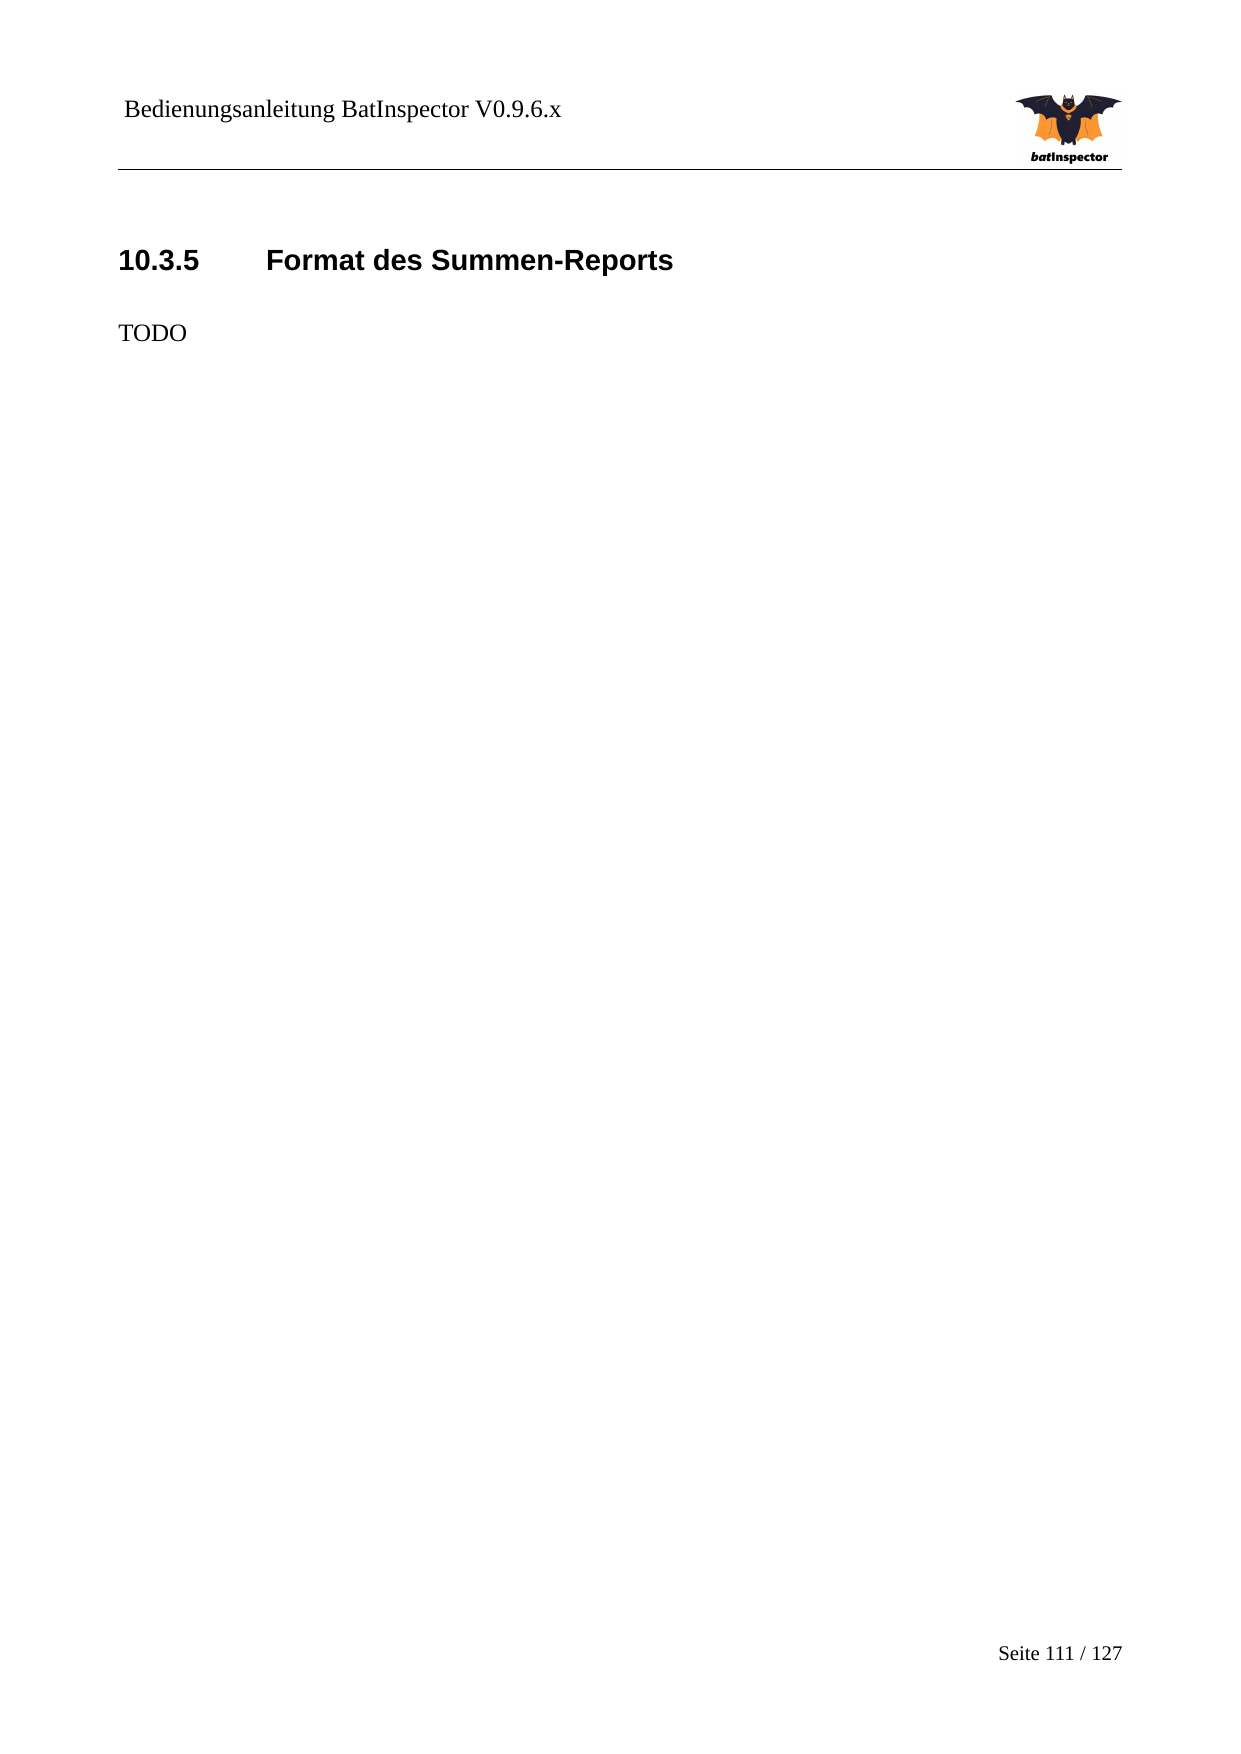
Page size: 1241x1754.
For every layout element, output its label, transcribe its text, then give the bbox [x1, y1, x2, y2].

subtitle Format des Summen-Reports [118, 243, 1122, 276]
picture [1015, 88, 1125, 165]
text TODO [118, 318, 1122, 346]
